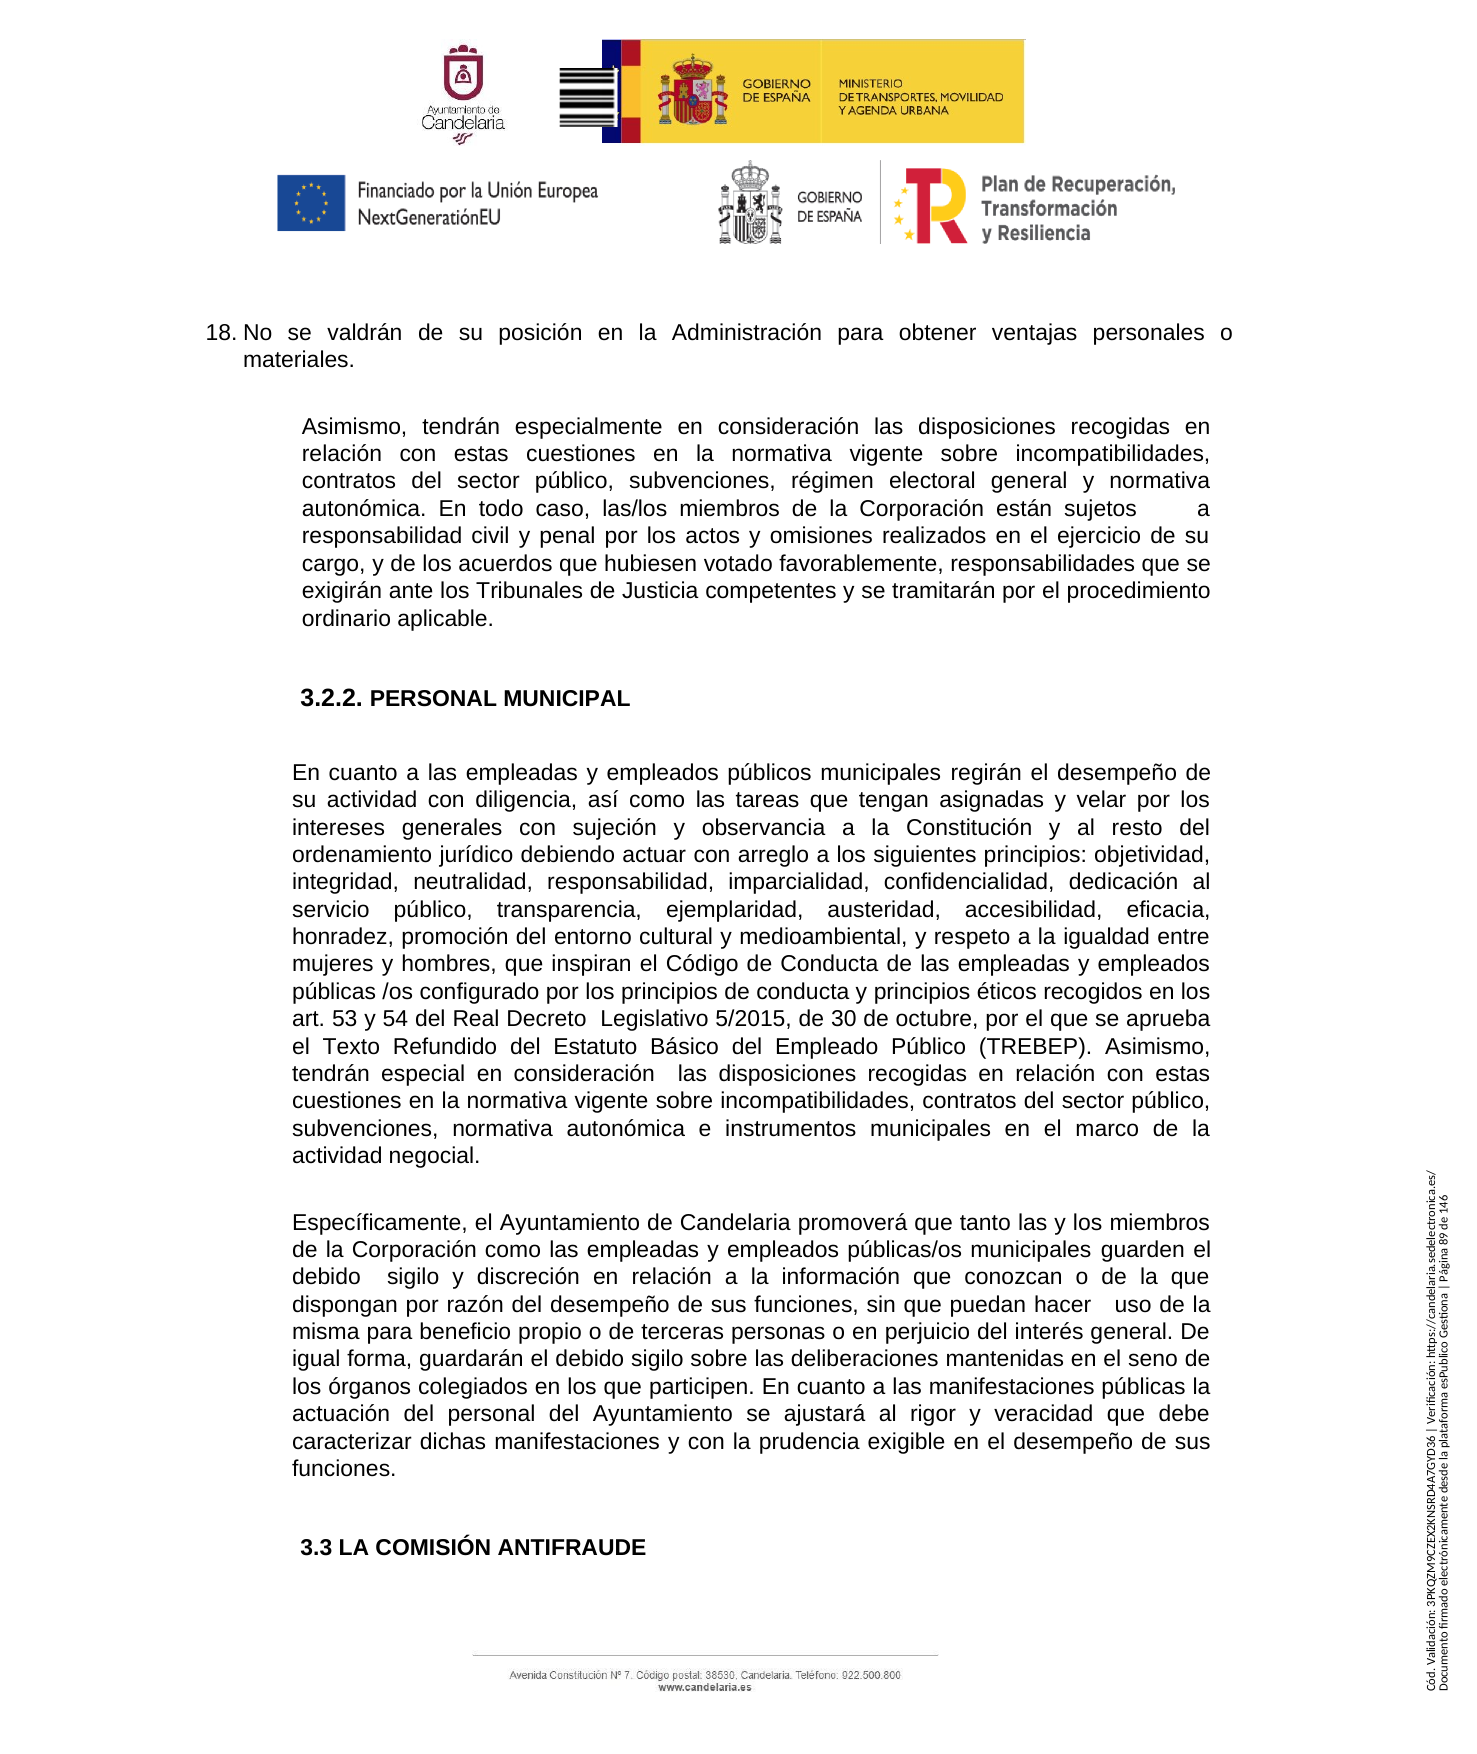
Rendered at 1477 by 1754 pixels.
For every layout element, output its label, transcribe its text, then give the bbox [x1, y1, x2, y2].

text Asimismo, tendrán especialmente en consideración las disposiciones recogidas en relación con estas cuestiones en la normativa vigente sobre incompatibilidades, contratos del sector público, subvenciones, régimen electoral general y normativa autonómica. En todo caso, las/los miembros de la Corporación están sujetos a responsabilidad civil y penal por los actos y omisiones realizados en el ejercicio de su cargo, y de los acuerdos que hubiesen votado favorablemente, responsabilidades que se exigirán ante los Tribunales de Justicia competentes y se tramitarán por el procedimiento ordinario aplicable. [302, 413, 1211, 631]
text Específicamente, el Ayuntamiento de Candelaria promoverá que tanto las y los miembros de la Corporación como las empleadas y empleados públicas/os municipales guarden el debido sigilo y discreción en relación a la información que conozcan o de la que dispongan por razón del desempeño de sus funciones, sin que puedan hacer uso de la misma para beneficio propio o de terceras personas o en perjuicio del interés general. De igual forma, guardarán el debido sigilo sobre las deliberaciones mantenidas en el seno de los órganos colegiados en los que participen. En cuanto a las manifestaciones públicas la actuación del personal del Ayuntamiento se ajustará al rigor y veracidad que debe caracterizar dichas manifestaciones y con la prudencia exigible en el desempeño de sus funciones. [292, 1208, 1211, 1481]
subtitle 3.2.2. PERSONAL MUNICIPAL [300, 683, 1234, 711]
subtitle 3.3 LA COMISIÓN ANTIFRAUDE [300, 1534, 1234, 1561]
text En cuanto a las empleadas y empleados públicos municipales regirán el desempeño de su actividad con diligencia, así como las tareas que tengan asignadas y velar por los intereses generales con sujeción y observancia a la Constitución y al resto del ordenamiento jurídico debiendo actuar con arreglo a los siguientes principios: objetividad, integridad, neutralidad, responsabilidad, imparcialidad, confidencialidad, dedicación al servicio público, transparencia, ejemplaridad, austeridad, accesibilidad, eficacia, honradez, promoción del entorno cultural y medioambiental, y respeto a la igualdad entre mujeres y hombres, que inspiran el Código de Conducta de las empleadas y empleados públicas /os configurado por los principios de conducta y principios éticos recogidos en los art. 53 y 54 del Real Decreto Legislativo 5/2015, de 30 de octubre, por el que se aprueba el Texto Refundido del Estatuto Básico del Empleado Público (TREBEP). Asimismo, tendrán especial en consideración las disposiciones recogidas en relación con estas cuestiones en la normativa vigente sobre incompatibilidades, contratos del sector público, subvenciones, normativa autonómica e instrumentos municipales en el marco de la actividad negocial. [292, 759, 1211, 1168]
list No se valdrán de su posición en la Administración para obtener ventajas personales o materiales. [205, 319, 1234, 373]
